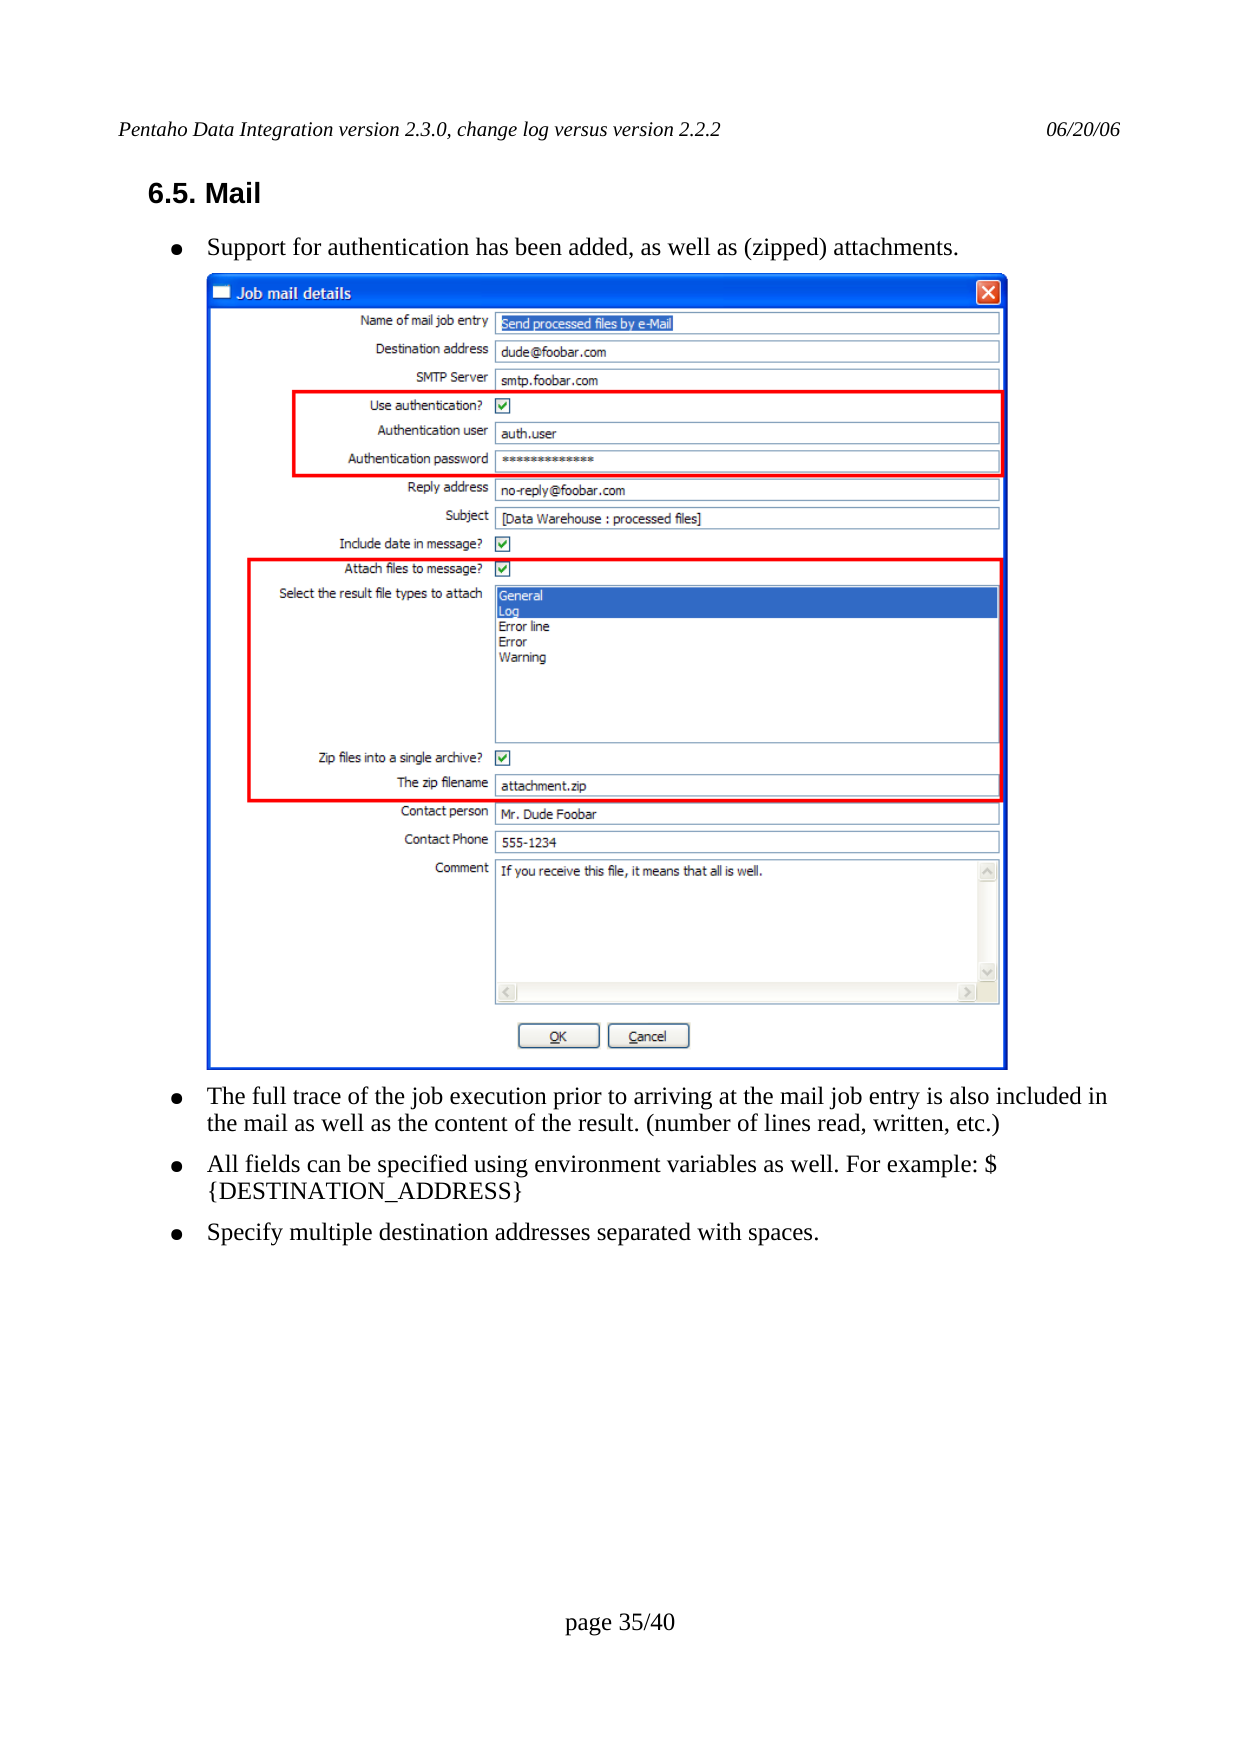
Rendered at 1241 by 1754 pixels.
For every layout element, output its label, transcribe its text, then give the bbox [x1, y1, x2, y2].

list Specify multiple destination addresses separated with spaces. [207, 1218, 1122, 1245]
list The full trace of the job execution prior to arriving at the mail job entry is also included in the mail as well as the content of the result. (number of lines read, written, etc.) [207, 1082, 1122, 1137]
list Support for authentication has been added, as well as (zipped) attachments. [207, 233, 1122, 261]
list All fields can be specified using environment variables as well. For example: ${DESTINATION_ADDRESS} [207, 1150, 1122, 1205]
subtitle Mail [148, 177, 1122, 209]
